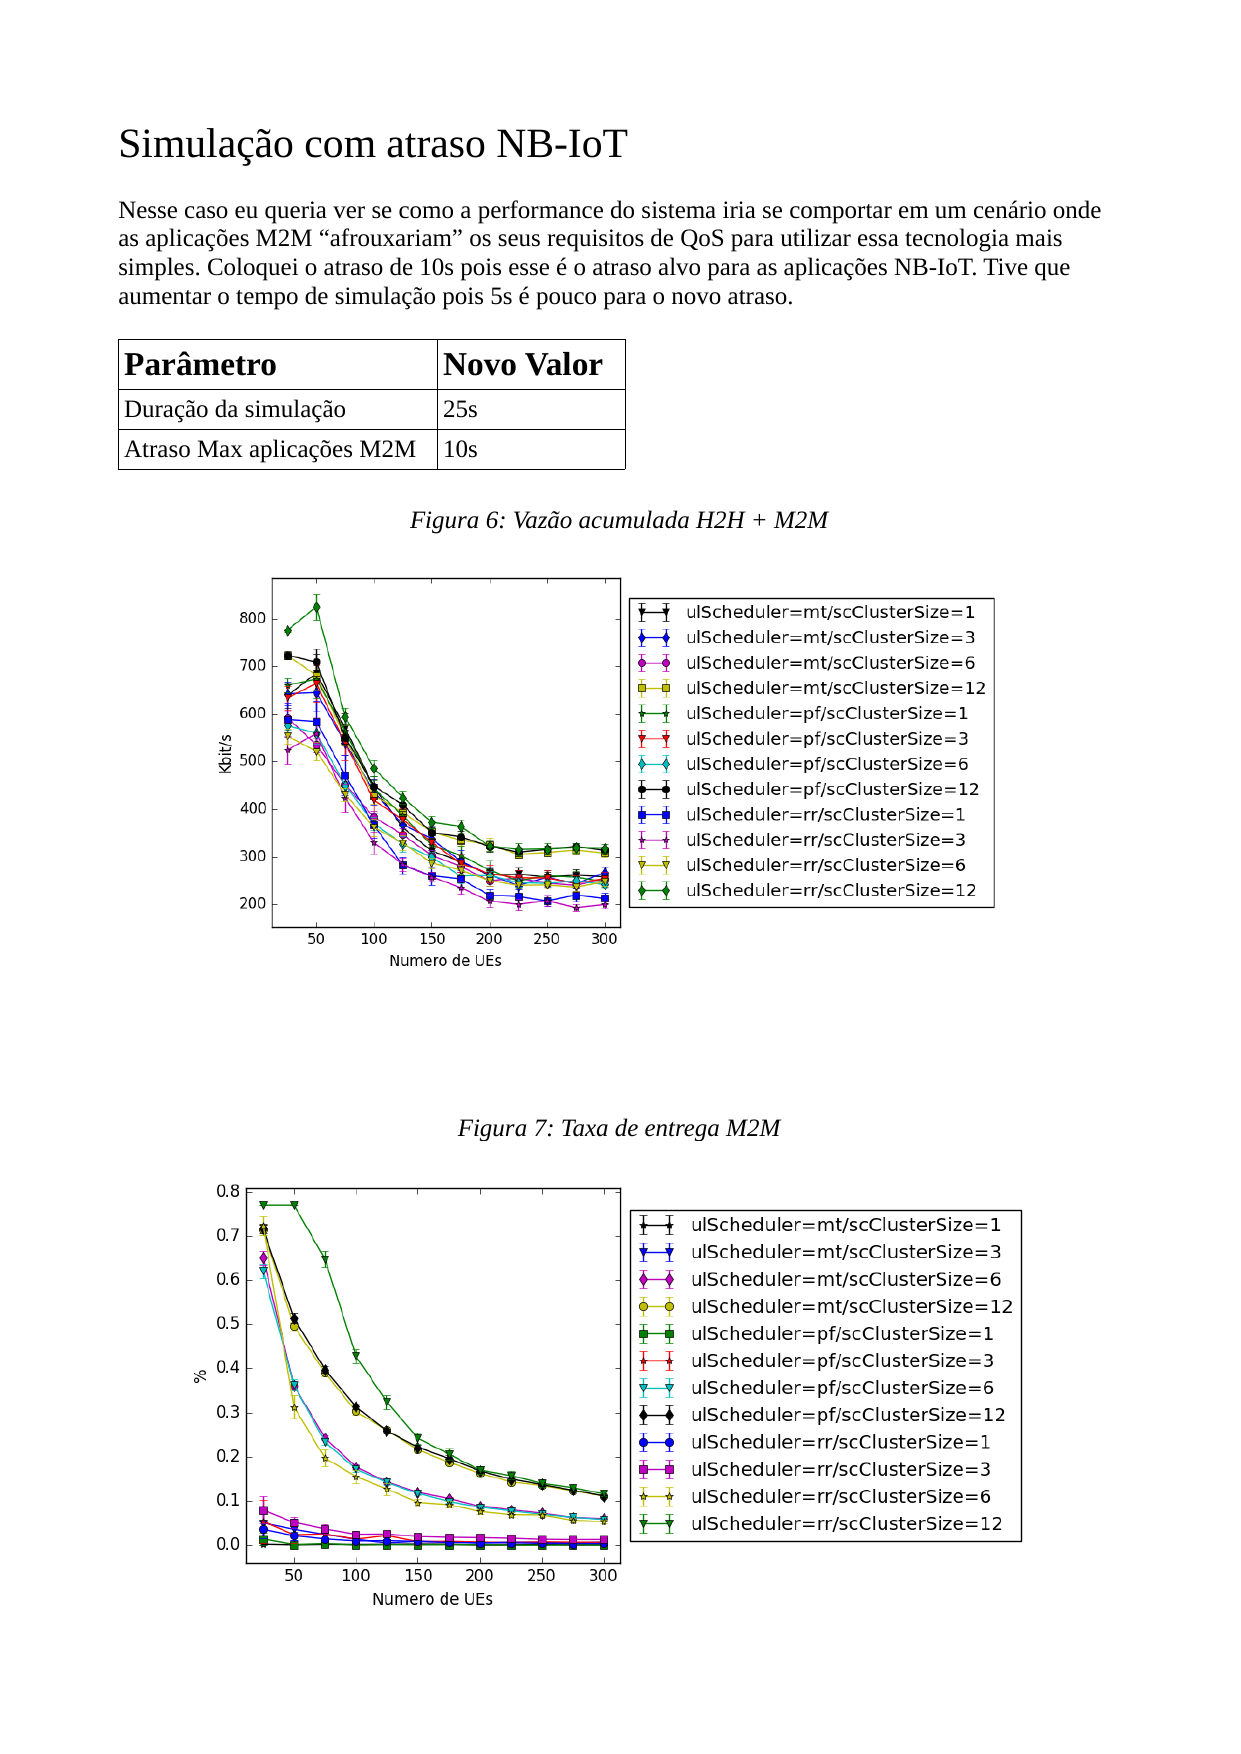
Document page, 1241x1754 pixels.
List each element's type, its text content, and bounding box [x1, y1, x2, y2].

text Figura 6: Vazão acumulada H2H + M2M [184, 506, 1056, 534]
picture [184, 534, 1056, 970]
table_cell 10s [438, 430, 625, 469]
table_header Parâmetro [119, 340, 437, 388]
text Nesse caso eu queria ver se como a performance do sistema iria se comportar em um cenário onde as aplicações M2M “afrouxariam” os seus requisitos de QoS para utilizar essa tecnologia mais simples. Coloquei o atraso de 10s pois esse é o atraso alvo para as aplicações NB-IoT. Tive que aumentar o tempo de simulação pois 5s é pouco para o novo atraso. [118, 195, 1122, 310]
table_cell 25s [438, 390, 625, 429]
picture [152, 1141, 1088, 1609]
table_header Novo Valor [438, 340, 625, 388]
text Simulação com atraso NB-IoT [118, 118, 1122, 166]
table_cell Atraso Max aplicações M2M [119, 430, 437, 469]
text Figura 7: Taxa de entrega M2M [153, 1113, 1087, 1141]
table_cell Duração da simulação [119, 390, 437, 429]
